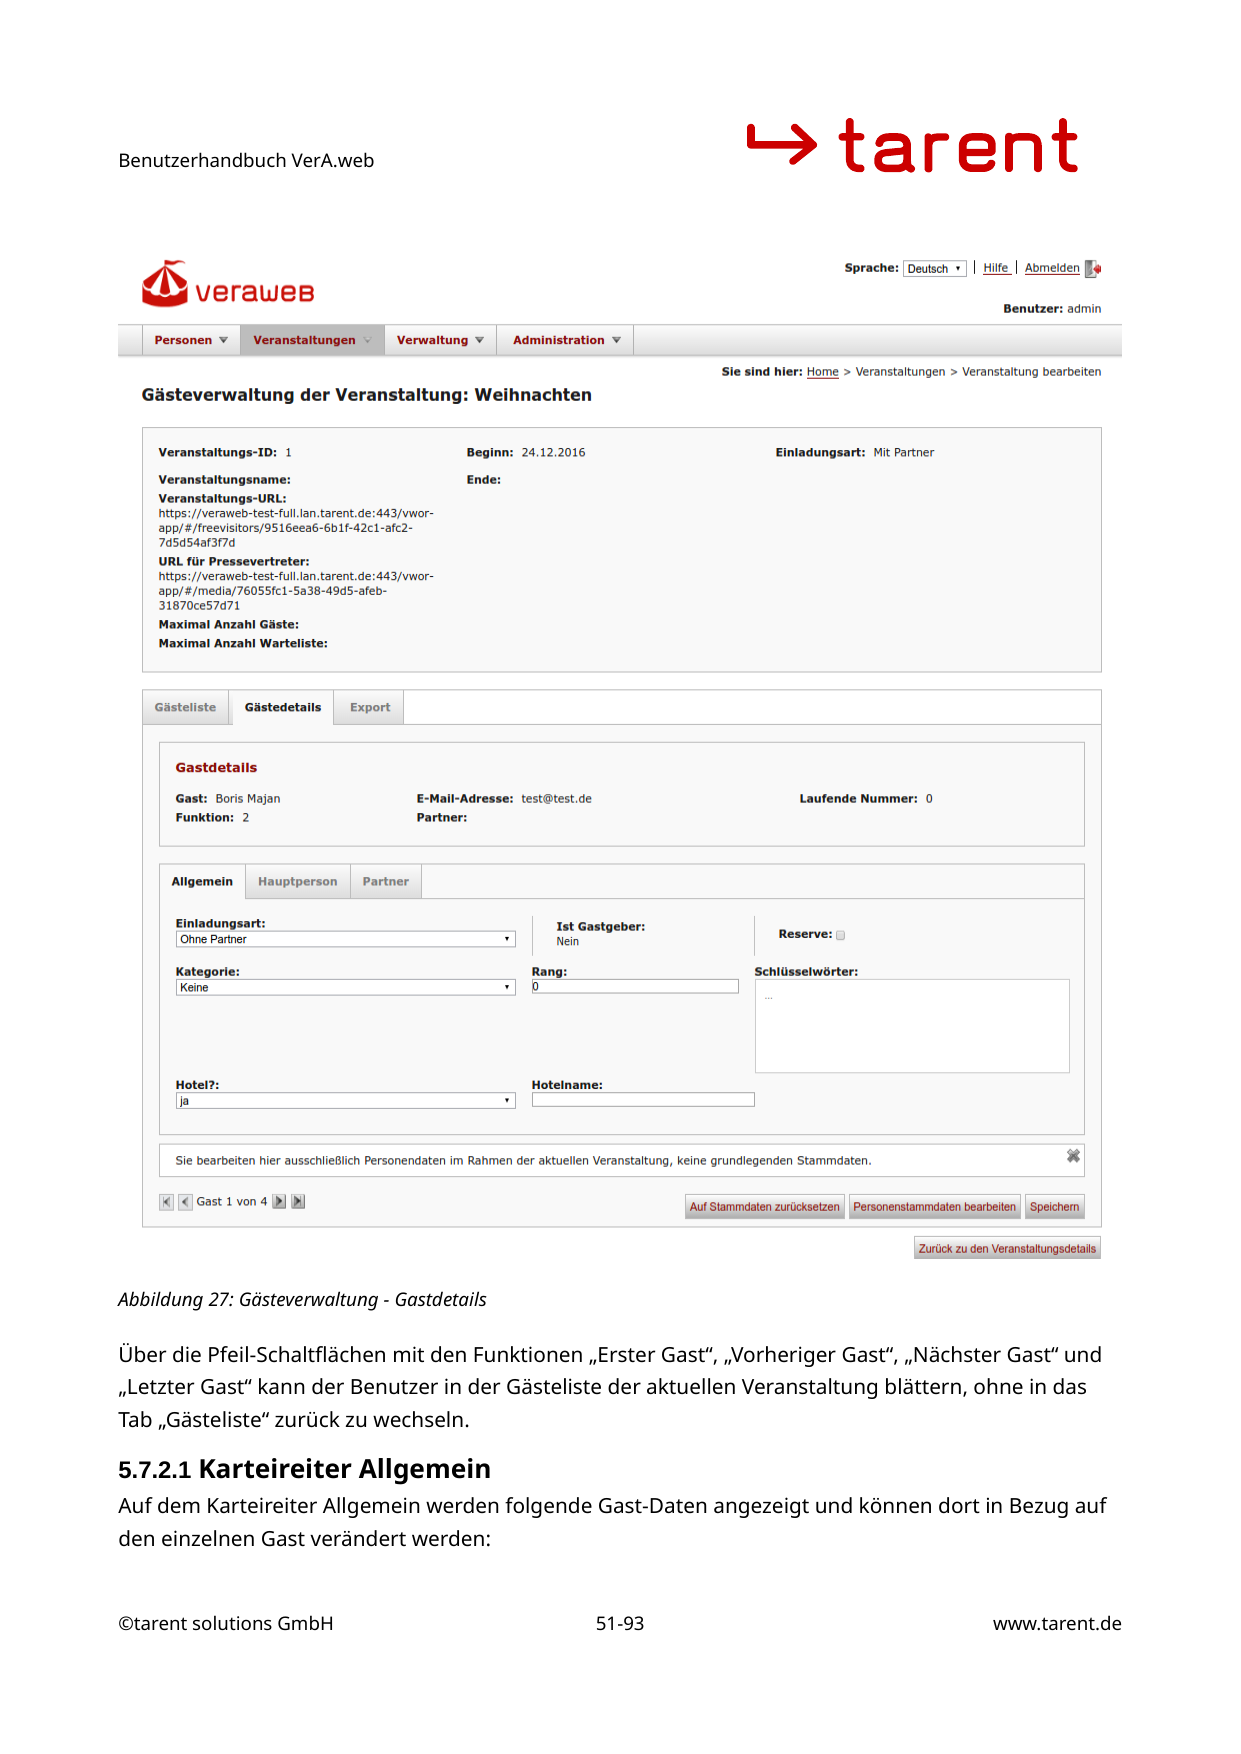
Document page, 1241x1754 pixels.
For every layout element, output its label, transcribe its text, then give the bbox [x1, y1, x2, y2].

text [118, 232, 1122, 255]
subtitle Karteireiter Allgemein [118, 1450, 1122, 1486]
text Abbildung 27: Gästeverwaltung - Gastdetails [118, 1259, 1122, 1312]
text Über die Pfeil-Schaltflächen mit den Funktionen „Erster Gast“, „Vorheriger Gast“, „Nächster Gast“ und „Letzter Gast“ kann der Benutzer in der Gästeliste der aktuellen Veranstaltung blättern, ohne in das Tab „Gästeliste“ zurück zu wechseln. [118, 1312, 1122, 1433]
text Auf dem Karteireiter Allgemein werden folgende Gast-Daten angezeigt und können dort in Bezug auf den einzelnen Gast verändert werden: [118, 1491, 1122, 1552]
picture [118, 255, 1122, 1259]
